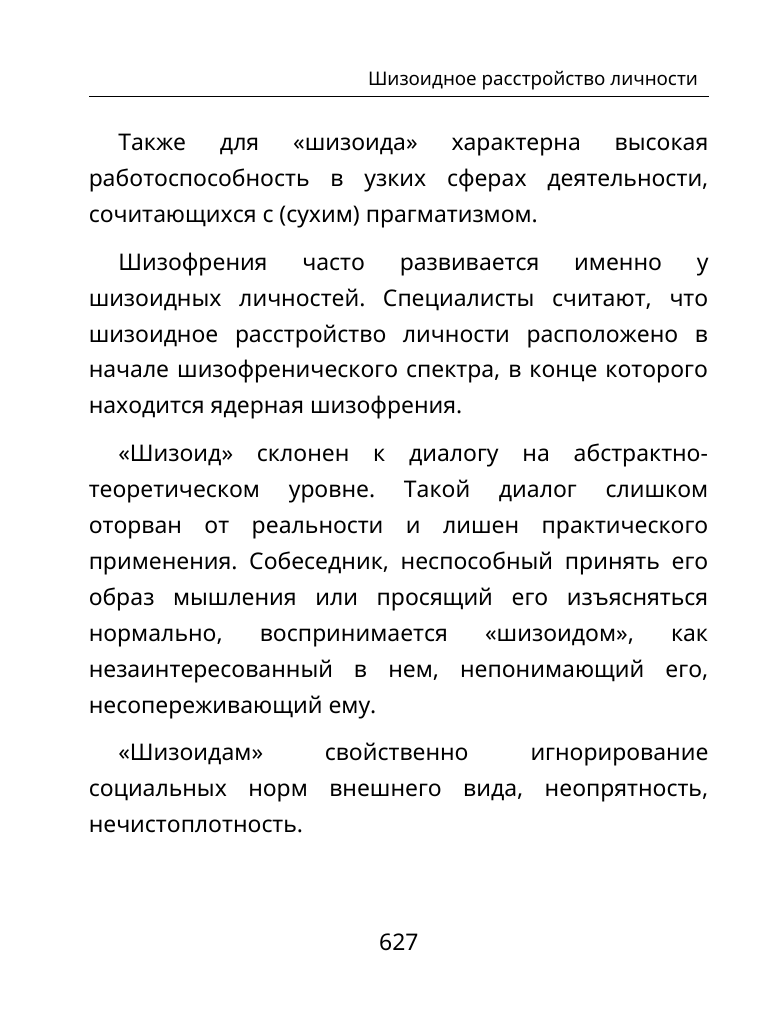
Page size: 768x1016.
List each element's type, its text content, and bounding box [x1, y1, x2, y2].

text Также для «шизоида» характерна высокая работоспособность в узких сферах деятельности, сочитающихся с (сухим) прагматизмом. [88, 126, 709, 229]
text Шизофрения часто развивается именно у шизоидных личностей. Специалисты считают, что шизоидное расстройство личности расположено в начале шизофренического спектра, в конце которого находится ядерная шизофрения. [88, 246, 709, 421]
text «Шизоидам» свойственно игнорирование социальных норм внешнего вида, неопрятность, нечистоплотность. [88, 736, 709, 839]
text «Шизоид» склонен к диалогу на абстрактно-теоретическом уровне. Такой диалог слишком оторван от реальности и лишен практического применения. Собеседник, неспособный принять его образ мышления или просящий его изъясняться нормально, воспринимается «шизоидом», как незаинтересованный в нем, непонимающий его, несопереживающий ему. [88, 437, 709, 720]
